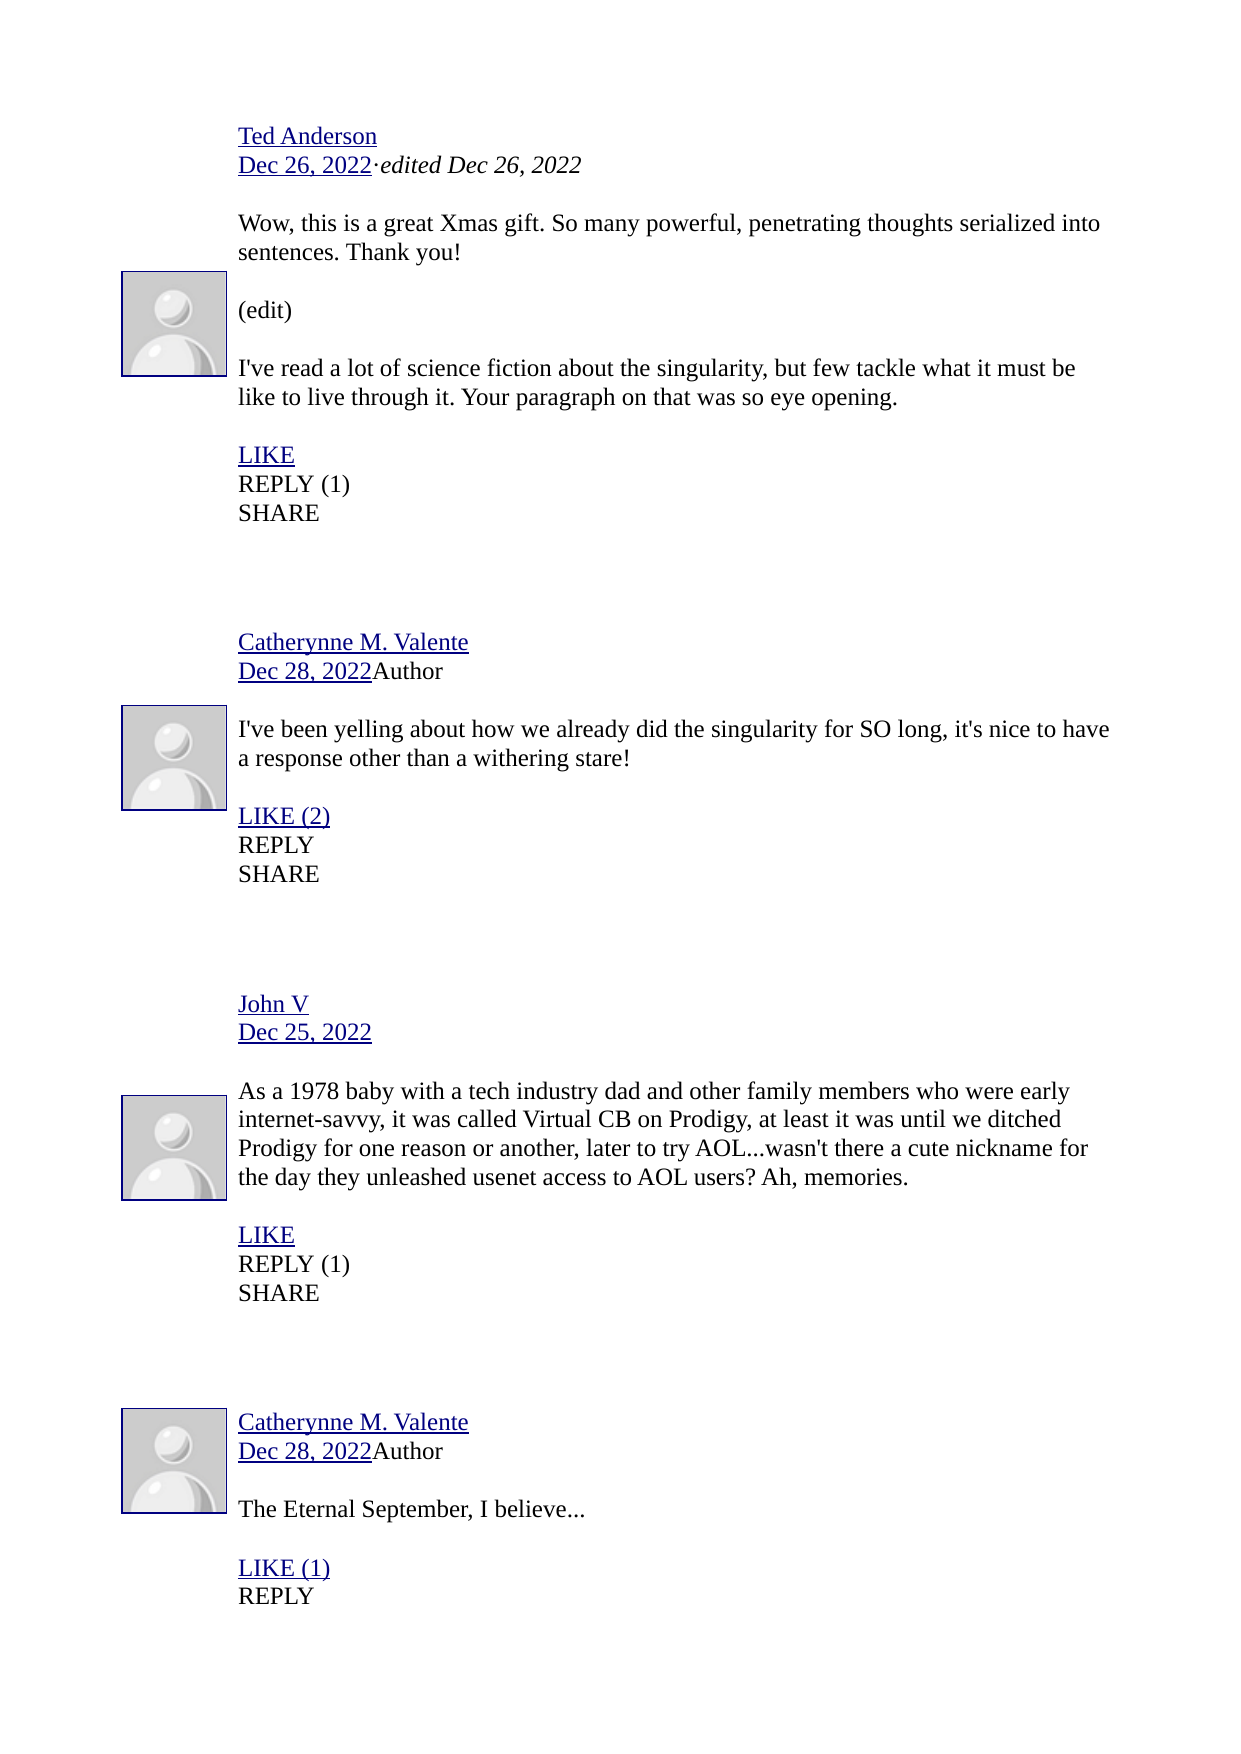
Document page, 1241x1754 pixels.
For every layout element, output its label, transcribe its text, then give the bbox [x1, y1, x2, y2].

table_header [118, 625, 235, 891]
table_header Ted Anderson Dec 26, 2022·edited Dec 26, 2022 Wow, this is a great Xmas gift. So many powerful, penetrating thoughts serialized into sentences. Thank you! (edit) I've read a lot of science fiction about the singularity, but few tackle what it must be like to live through it. Your paragraph on that was so eye opening. LIKE REPLY (1) SHARE [235, 118, 1122, 529]
table_header John V Dec 25, 2022 As a 1978 baby with a tech industry dad and other family members who were early internet-savvy, it was called Virtual CB on Prodigy, at least it was until we ditched Prodigy for one reason or another, later to try AOL...wasn't there a cute nickname for the day they unleashed usenet access to AOL users? Ah, memories. LIKE REPLY (1) SHARE [235, 986, 1122, 1309]
table_header [118, 1405, 235, 1613]
picture [123, 272, 226, 375]
table_header [118, 986, 235, 1309]
picture [123, 706, 226, 809]
picture [123, 1096, 226, 1199]
picture [123, 1409, 226, 1512]
table_header Catherynne M. Valente Dec 28, 2022Author I've been yelling about how we already did the singularity for SO long, it's nice to have a response other than a withering stare! LIKE (2) REPLY SHARE [235, 625, 1122, 891]
table_header Catherynne M. Valente Dec 28, 2022Author The Eternal September, I believe... LIKE (1) REPLY [235, 1405, 597, 1613]
table_header [118, 118, 235, 529]
